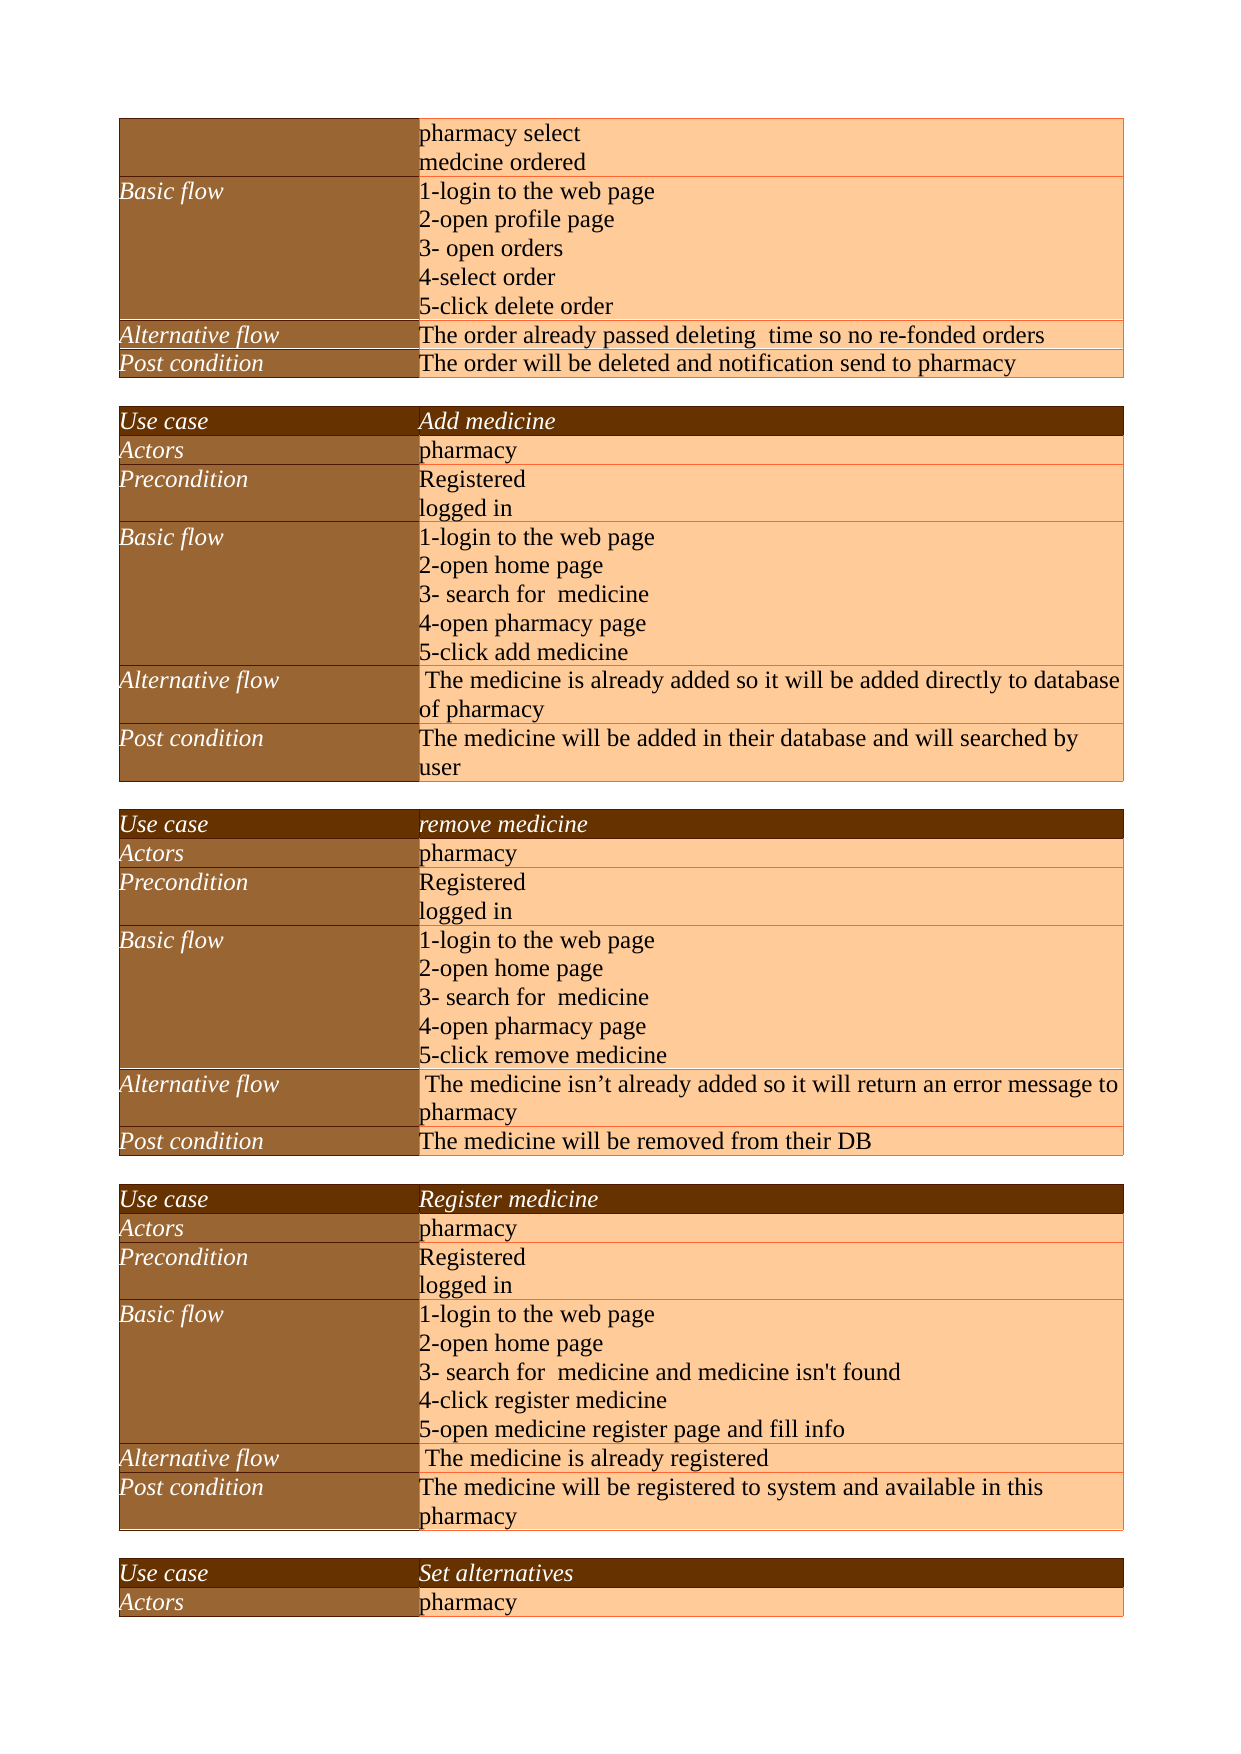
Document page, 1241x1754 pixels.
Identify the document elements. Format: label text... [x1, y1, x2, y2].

table_cell Post condition [120, 1127, 419, 1155]
table_cell pharmacy [420, 1588, 1123, 1616]
table_cell Alternative flow [120, 1444, 419, 1472]
table_cell The medicine is already added so it will be added directly to database of pharmacy [420, 666, 1123, 723]
table_header Add medicine [420, 407, 1123, 435]
table_cell Basic flow [120, 926, 419, 1068]
table_header Use case [120, 407, 419, 435]
table_cell The medicine isn’t already added so it will return an error message to pharmacy [420, 1070, 1123, 1126]
table_cell pharmacy select medcine ordered [420, 119, 1123, 176]
table_header remove medicine [420, 810, 1123, 838]
table_cell Basic flow [120, 177, 419, 319]
table_header Set alternatives [420, 1559, 1123, 1587]
table_cell Actors [120, 1214, 419, 1242]
table_cell Actors [120, 1588, 419, 1616]
table_cell Post condition [120, 350, 419, 377]
table_cell pharmacy [420, 436, 1123, 464]
table_cell Alternative flow [120, 321, 419, 348]
table_cell The medicine will be added in their database and will searched by user [420, 724, 1123, 781]
table_cell Post condition [120, 1473, 419, 1529]
table_cell Registered logged in [420, 1243, 1123, 1299]
table_cell The order already passed deleting time so no re-fonded orders [420, 321, 1123, 348]
table_cell Basic flow [120, 522, 419, 665]
table_cell Registered logged in [420, 868, 1123, 925]
table_header Use case [120, 810, 419, 838]
table_cell 1-login to the web page 2-open home page 3- search for medicine 4-open pharmacy page 5-click add medicine [420, 522, 1123, 665]
table_cell Basic flow [120, 1300, 419, 1443]
table_cell Actors [120, 839, 419, 867]
table_cell The medicine will be removed from their DB [420, 1127, 1123, 1155]
table_cell 1-login to the web page 2-open home page 3- search for medicine 4-open pharmacy page 5-click remove medicine [420, 926, 1123, 1068]
table_header Use case [120, 1559, 419, 1587]
table_cell pharmacy [420, 839, 1123, 867]
table_header Use case [120, 1185, 419, 1213]
table_cell Precondition [120, 868, 419, 925]
table_cell The medicine is already registered [420, 1444, 1123, 1472]
table_cell Post condition [120, 724, 419, 781]
table_cell pharmacy [420, 1214, 1123, 1242]
table_cell The order will be deleted and notification send to pharmacy [420, 350, 1123, 377]
table_cell [120, 119, 419, 176]
table_header Register medicine [420, 1185, 1123, 1213]
table_cell Alternative flow [120, 1070, 419, 1126]
table_cell The medicine will be registered to system and available in this pharmacy [420, 1473, 1123, 1529]
table_cell Precondition [120, 1243, 419, 1299]
table_cell Precondition [120, 465, 419, 521]
table_cell Alternative flow [120, 666, 419, 723]
table_cell Actors [120, 436, 419, 464]
table_cell 1-login to the web page 2-open home page 3- search for medicine and medicine isn't found 4-click register medicine 5-open medicine register page and fill info [420, 1300, 1123, 1443]
table_cell Registered logged in [420, 465, 1123, 521]
table_cell 1-login to the web page 2-open profile page 3- open orders 4-select order 5-click delete order [420, 177, 1123, 319]
